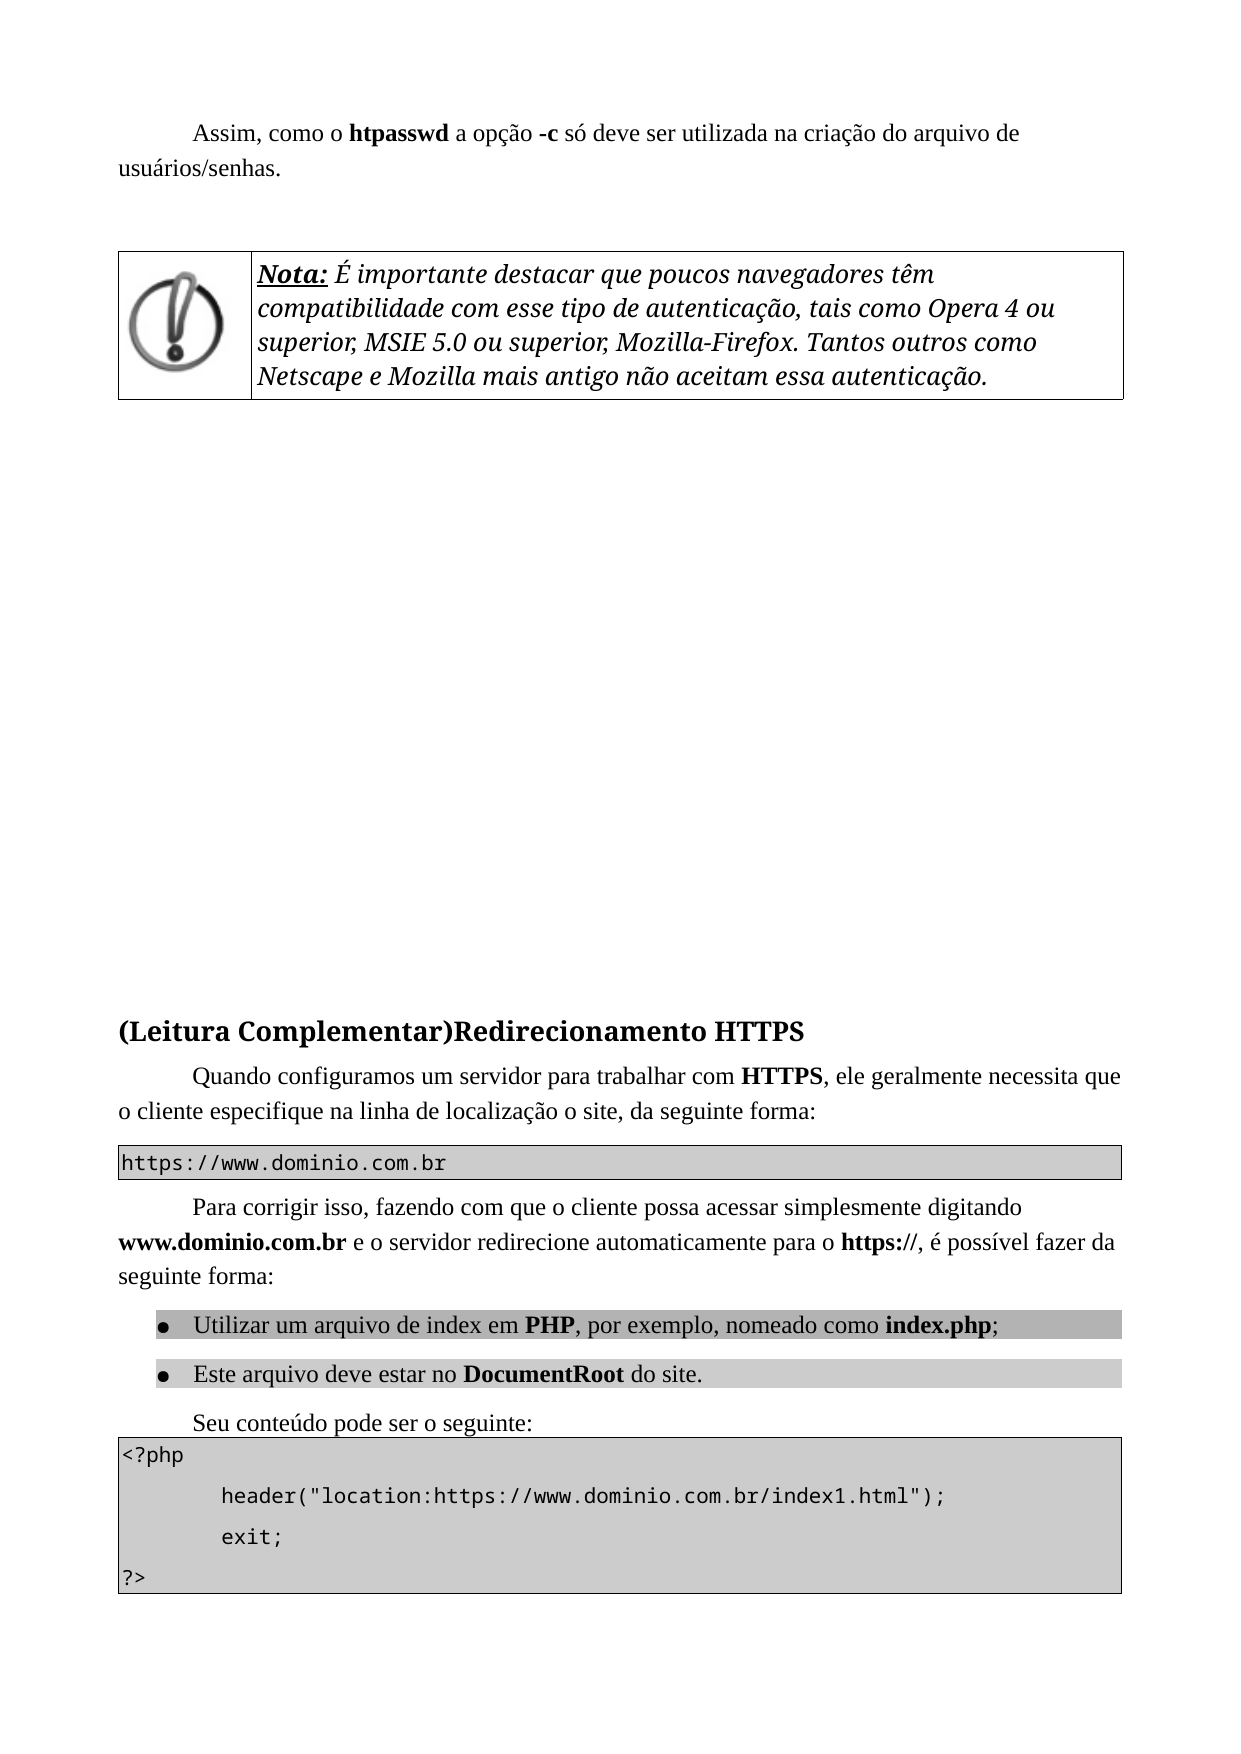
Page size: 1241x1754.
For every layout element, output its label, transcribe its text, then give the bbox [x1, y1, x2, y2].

text Seu conteúdo pode ser o seguinte: [118, 1408, 1122, 1437]
text https://www.dominio.com.br [119, 1146, 1121, 1179]
list Utilizar um arquivo de index em PHP, por exemplo, nomeado como index.php; [156, 1310, 1122, 1339]
list Este arquivo deve estar no DocumentRoot do site. [156, 1359, 1122, 1388]
subtitle (Leitura Complementar)Redirecionamento HTTPS [118, 1012, 1122, 1049]
text header("location:https://www.dominio.com.br/index1.html"); [119, 1478, 1121, 1509]
text Para corrigir isso, fazendo com que o cliente possa acessar simplesmente digitando www.dominio.com.br e o servidor redirecione automaticamente para o https://, é possível fazer da seguinte forma: [118, 1192, 1122, 1290]
table_header [119, 252, 251, 398]
text Quando configuramos um servidor para trabalhar com HTTPS, ele geralmente necessita que o cliente especifique na linha de localização o site, da seguinte forma: [118, 1061, 1122, 1125]
text ?> [119, 1559, 1121, 1593]
table_header Nota: É importante destacar que poucos navegadores têm compatibilidade com esse tipo de autenticação, tais como Opera 4 ou superior, MSIE 5.0 ou superior, Mozilla-Firefox. Tantos outros como Netscape e Mozilla mais antigo não aceitam essa autenticação. [252, 252, 1123, 398]
text exit; [119, 1519, 1121, 1550]
text <?php [119, 1438, 1121, 1468]
text Assim, como o htpasswd a opção -c só deve ser utilizada na criação do arquivo de usuários/senhas. [118, 118, 1122, 181]
